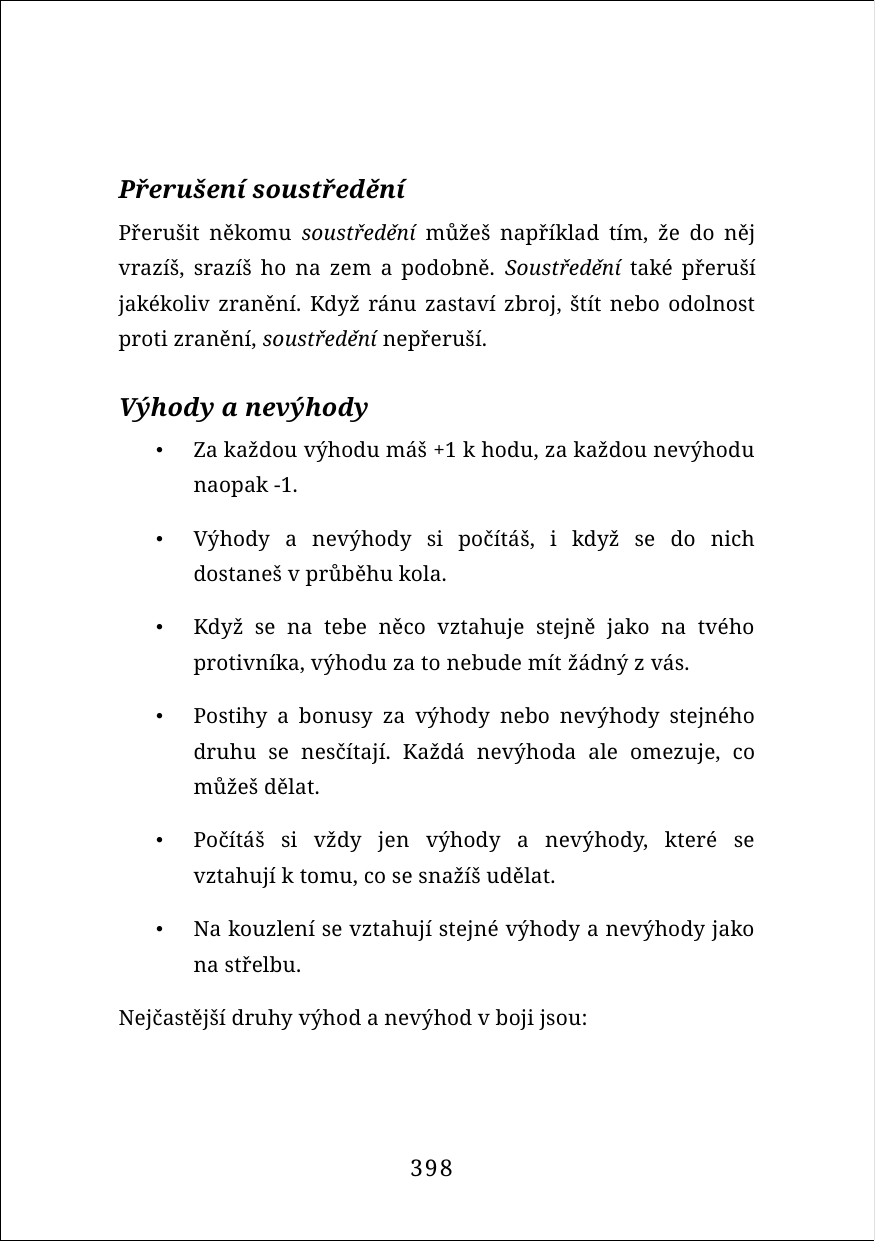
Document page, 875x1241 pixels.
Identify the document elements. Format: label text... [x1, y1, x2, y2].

text Nejčastější druhy výhod a nevýhod v boji jsou: [118, 1003, 756, 1031]
list Za každou výhodu máš +1 k hodu, za každou nevýhodu naopak -1. [156, 435, 756, 499]
list Počítáš si vždy jen výhody a nevýhody, které se vztahují k tomu, co se snažíš udělat. [156, 826, 756, 889]
list Když se na tebe něco vztahuje stejně jako na tvého protivníka, výhodu za to nebude mít žádný z vás. [156, 612, 756, 676]
list Na kouzlení se vztahují stejné výhody a nevýhody jako na střelbu. [156, 914, 756, 978]
list Postihy a bonusy za výhody nebo nevýhody stejného druhu se nesčítají. Každá nevýhoda ale omezuje, co můžeš dělat. [156, 701, 756, 801]
list Výhody a nevýhody si počítáš, i když se do nich dostaneš v průběhu kola. [156, 524, 756, 588]
text Přerušit někomu soustředění můžeš například tím, že do něj vrazíš, srazíš ho na zem a podobně. Soustředění také přeruší jakékoliv zranění. Když ránu zastaví zbroj, štít nebo odolnost proti zranění, soustředění nepřeruší. [118, 218, 756, 353]
subtitle Výhody a nevýhody [118, 389, 756, 423]
subtitle Přerušení soustředění [118, 172, 756, 206]
